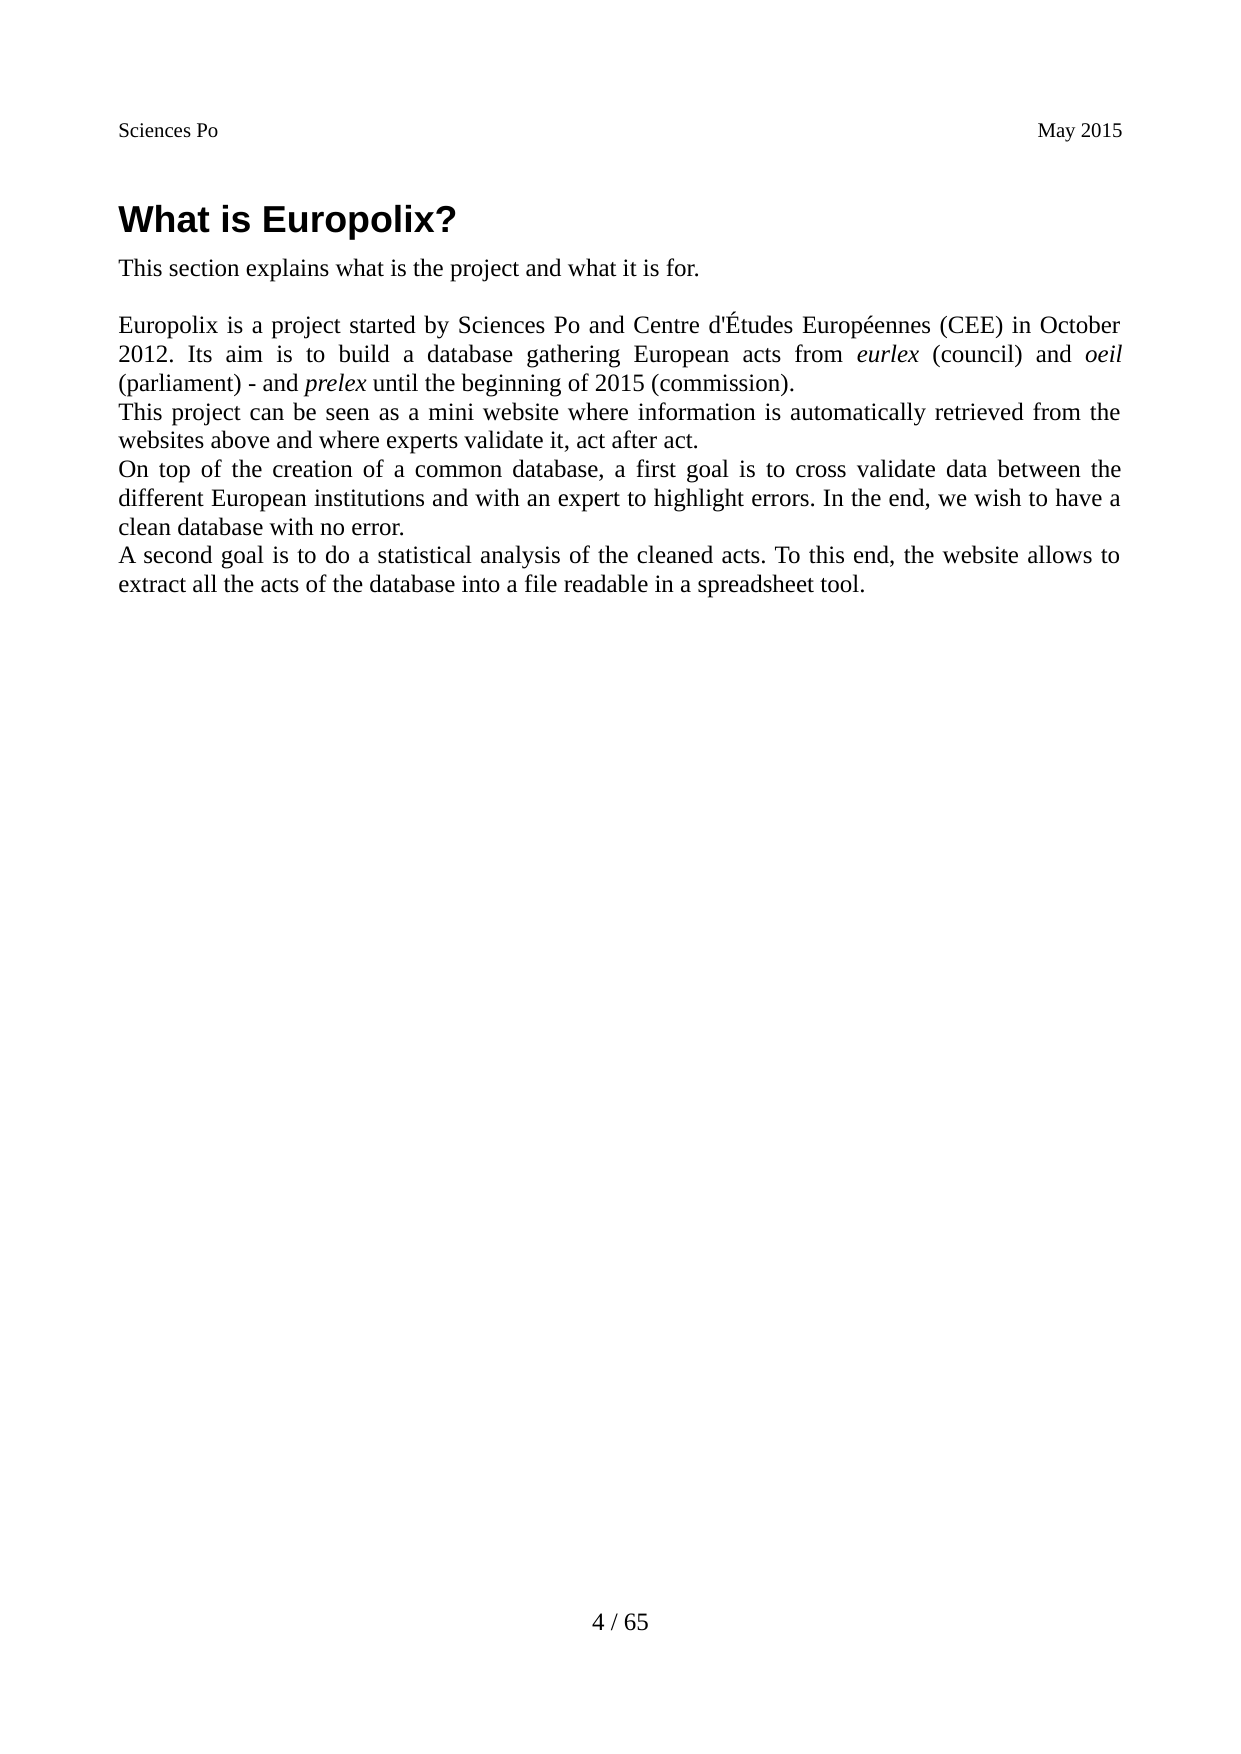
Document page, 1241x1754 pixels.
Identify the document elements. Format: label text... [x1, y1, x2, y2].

text This section explains what is the project and what it is for. [118, 253, 1122, 282]
subtitle What is Europolix? [118, 197, 1122, 240]
text This project can be seen as a mini website where information is automatically retrieved from the websites above and where experts validate it, act after act. [118, 397, 1122, 454]
text Europolix is a project started by Sciences Po and Centre d'Études Européennes (CEE) in October 2012. Its aim is to build a database gathering European acts from eurlex (council) and oeil (parliament) - and prelex until the beginning of 2015 (commission). [118, 310, 1122, 397]
text A second goal is to do a statistical analysis of the cleaned acts. To this end, the website allows to extract all the acts of the database into a file readable in a spreadsheet tool. [118, 540, 1122, 598]
text On top of the creation of a common database, a first goal is to cross validate data between the different European institutions and with an expert to highlight errors. In the end, we wish to have a clean database with no error. [118, 454, 1122, 540]
